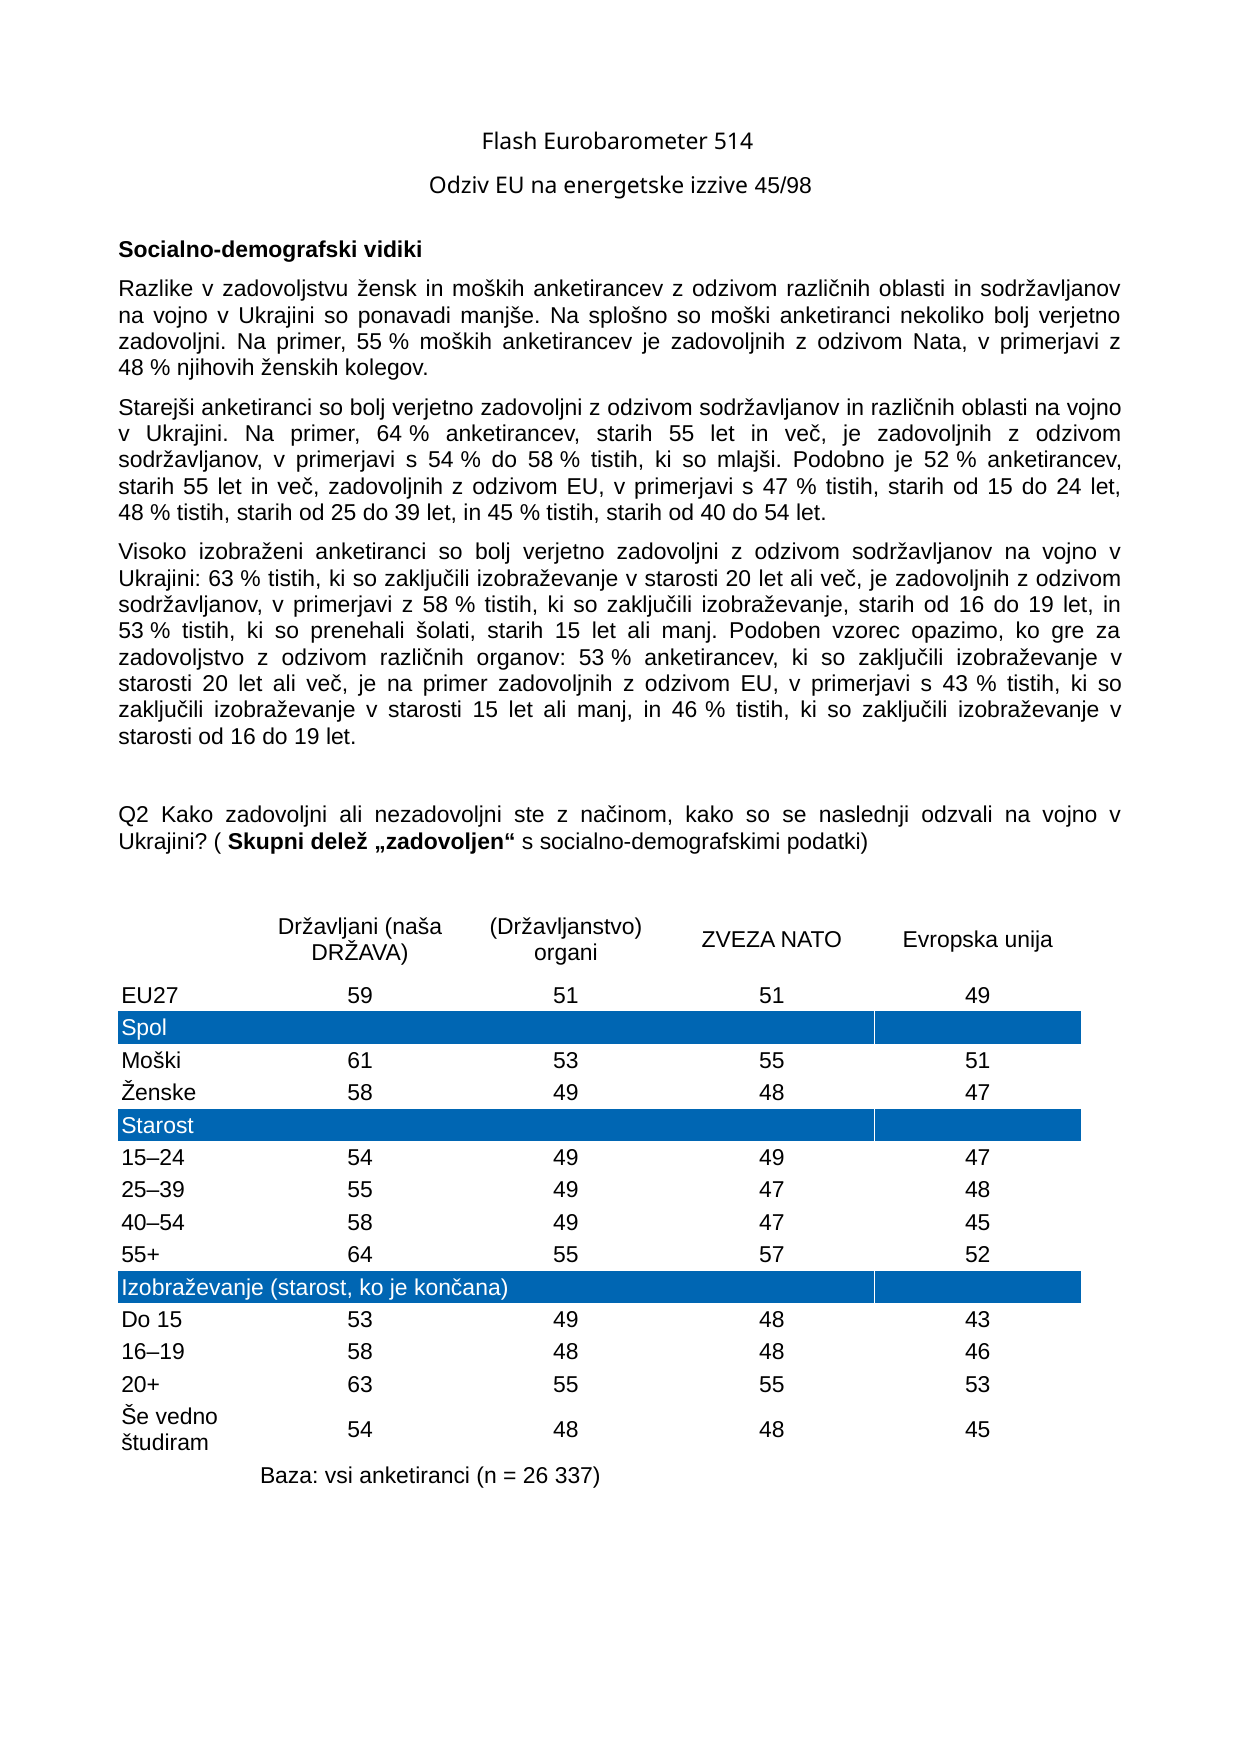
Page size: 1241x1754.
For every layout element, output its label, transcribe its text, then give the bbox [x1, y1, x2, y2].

table_cell 48 [875, 1173, 1081, 1206]
table_cell 48 [669, 1400, 874, 1459]
table_cell 46 [875, 1335, 1081, 1368]
table_cell 49 [463, 1141, 669, 1173]
table_cell 40–54 [118, 1206, 257, 1238]
table_cell 47 [875, 1076, 1081, 1108]
table_cell 53 [463, 1044, 669, 1076]
table_cell 49 [875, 979, 1081, 1011]
table_cell 59 [257, 979, 463, 1011]
text Starejši anketiranci so bolj verjetno zadovoljni z odzivom sodržavljanov in različnih oblasti na vojno v Ukrajini. Na primer, 64 % anketirancev, starih 55 let in več, je zadovoljnih z odzivom sodržavljanov, v primerjavi s 54 % do 58 % tistih, ki so mlajši. Podobno je 52 % anketirancev, starih 55 let in več, zadovoljnih z odzivom EU, v primerjavi s 47 % tistih, starih od 15 do 24 let, 48 % tistih, starih od 25 do 39 let, in 45 % tistih, starih od 40 do 54 let. [118, 393, 1122, 525]
table_cell 25–39 [118, 1173, 257, 1206]
table_cell 55 [463, 1368, 669, 1400]
table_cell [257, 1011, 463, 1044]
table_cell 49 [463, 1076, 669, 1108]
table_cell 61 [257, 1044, 463, 1076]
table_cell 58 [257, 1206, 463, 1238]
table_cell 55 [669, 1044, 874, 1076]
table_cell 48 [463, 1400, 669, 1459]
table_cell 52 [875, 1238, 1081, 1271]
table_cell 53 [257, 1303, 463, 1335]
table_cell 54 [257, 1400, 463, 1459]
table_cell Moški [118, 1044, 257, 1076]
table_cell 45 [875, 1206, 1081, 1238]
table_cell 51 [463, 979, 669, 1011]
table_cell 48 [463, 1335, 669, 1368]
table_cell [118, 1459, 257, 1491]
table_cell Ženske [118, 1076, 257, 1108]
table_cell 51 [875, 1044, 1081, 1076]
table_cell 47 [669, 1206, 874, 1238]
table_cell 49 [463, 1206, 669, 1238]
table_cell 55+ [118, 1238, 257, 1271]
table_cell [875, 1109, 1081, 1141]
table_cell 58 [257, 1076, 463, 1108]
table_header [118, 900, 257, 979]
table_cell [669, 1011, 874, 1044]
table_cell 51 [669, 979, 874, 1011]
table_cell 20+ [118, 1368, 257, 1400]
table_cell 15–24 [118, 1141, 257, 1173]
text Socialno-demografski vidiki [118, 236, 1122, 262]
table_cell 45 [875, 1400, 1081, 1459]
table_cell 57 [669, 1238, 874, 1271]
table_cell 16–19 [118, 1335, 257, 1368]
table_header ZVEZA NATO [669, 900, 874, 979]
table_cell 43 [875, 1303, 1081, 1335]
table_header Evropska unija [875, 900, 1081, 979]
table_cell [875, 1271, 1081, 1303]
table_cell 55 [463, 1238, 669, 1271]
table_cell 53 [875, 1368, 1081, 1400]
table_cell 47 [875, 1141, 1081, 1173]
table_cell Baza: vsi anketiranci (n = 26 337) [257, 1459, 874, 1491]
table_cell 49 [463, 1173, 669, 1206]
table_header Državljani (naša DRŽAVA) [257, 900, 463, 979]
table_cell 63 [257, 1368, 463, 1400]
table_cell 49 [669, 1141, 874, 1173]
table_cell [669, 1109, 874, 1141]
table_cell 64 [257, 1238, 463, 1271]
table_header (Državljanstvo) organi [463, 900, 669, 979]
table_cell [875, 1459, 1081, 1491]
table_cell Do 15 [118, 1303, 257, 1335]
table_cell Starost [118, 1109, 257, 1141]
text Q2 Kako zadovoljni ali nezadovoljni ste z načinom, kako so se naslednji odzvali na vojno v Ukrajini? ( Skupni delež „zadovoljen“ s socialno-demografskimi podatki) [118, 801, 1122, 854]
table_cell Spol [118, 1011, 257, 1044]
table_cell [669, 1271, 874, 1303]
table_cell 55 [669, 1368, 874, 1400]
table_cell [257, 1109, 463, 1141]
table_cell 54 [257, 1141, 463, 1173]
text Razlike v zadovoljstvu žensk in moških anketirancev z odzivom različnih oblasti in sodržavljanov na vojno v Ukrajini so ponavadi manjše. Na splošno so moški anketiranci nekoliko bolj verjetno zadovoljni. Na primer, 55 % moških anketirancev je zadovoljnih z odzivom Nata, v primerjavi z 48 % njihovih ženskih kolegov. [118, 275, 1122, 381]
text Visoko izobraženi anketiranci so bolj verjetno zadovoljni z odzivom sodržavljanov na vojno v Ukrajini: 63 % tistih, ki so zaključili izobraževanje v starosti 20 let ali več, je zadovoljnih z odzivom sodržavljanov, v primerjavi z 58 % tistih, ki so zaključili izobraževanje, starih od 16 do 19 let, in 53 % tistih, ki so prenehali šolati, starih 15 let ali manj. Podoben vzorec opazimo, ko gre za zadovoljstvo z odzivom različnih organov: 53 % anketirancev, ki so zaključili izobraževanje v starosti 20 let ali več, je na primer zadovoljnih z odzivom EU, v primerjavi s 43 % tistih, ki so zaključili izobraževanje v starosti 15 let ali manj, in 46 % tistih, ki so zaključili izobraževanje v starosti od 16 do 19 let. [118, 538, 1122, 749]
table_cell Še vedno študiram [118, 1400, 257, 1459]
table_cell 48 [669, 1303, 874, 1335]
table_cell [463, 1109, 669, 1141]
table_cell [463, 1011, 669, 1044]
table_cell 47 [669, 1173, 874, 1206]
table_cell 55 [257, 1173, 463, 1206]
table_cell Izobraževanje (starost, ko je končana) [118, 1271, 669, 1303]
table_cell 58 [257, 1335, 463, 1368]
table_cell [875, 1011, 1081, 1044]
table_cell 48 [669, 1335, 874, 1368]
table_cell 49 [463, 1303, 669, 1335]
table_cell EU27 [118, 979, 257, 1011]
table_cell 48 [669, 1076, 874, 1108]
